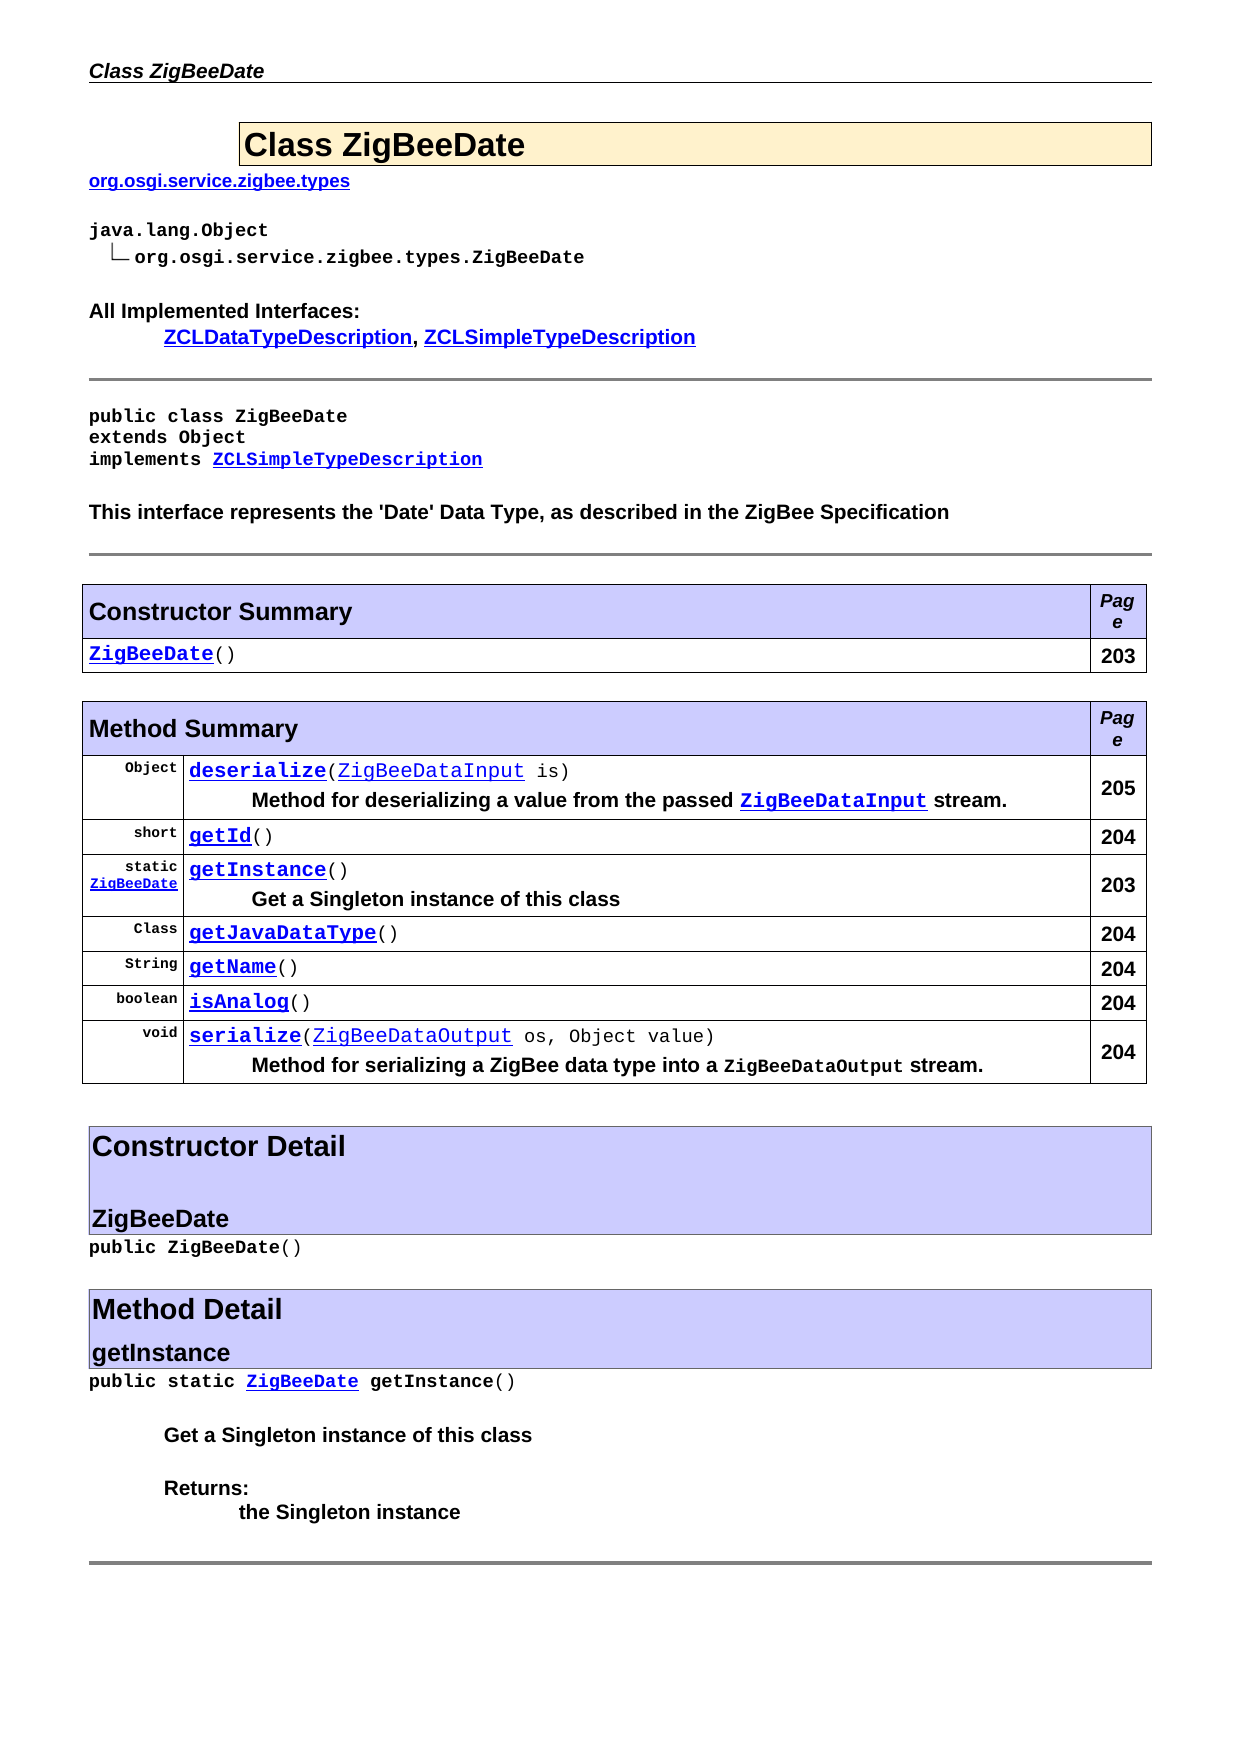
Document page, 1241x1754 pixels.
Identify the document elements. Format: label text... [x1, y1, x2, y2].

table_cell 204 [1091, 820, 1146, 853]
subtitle getInstance [90, 1334, 1151, 1368]
table_cell static ZigBeeDate [83, 855, 183, 916]
text org.osgi.service.zigbee.types [88, 170, 1152, 191]
table_cell 204 [1091, 952, 1146, 985]
table_cell 203 [1091, 855, 1146, 916]
picture [111, 241, 135, 264]
subtitle Method Detail [90, 1290, 1151, 1325]
subtitle Constructor Detail [90, 1127, 1151, 1162]
text org.osgi.service.zigbee.types.ZigBeeDate [88, 242, 1152, 269]
text Returns: [163, 1476, 1152, 1500]
table_cell 205 [1091, 756, 1146, 819]
text This interface represents the 'Date' Data Type, as described in the ZigBee Specification [88, 500, 1152, 524]
subtitle Class ZigBeeDate [240, 123, 1151, 165]
subtitle All Implemented Interfaces: [88, 298, 1152, 322]
table_cell ZigBeeDate() [83, 639, 1090, 672]
table_cell Object [83, 756, 183, 819]
text Get a Singleton instance of this class [163, 1423, 1152, 1447]
text extends Object [88, 428, 1152, 449]
table_cell getInstance() Get a Singleton instance of this class [184, 855, 1090, 916]
table_cell deserialize(ZigBeeDataInput is) Method for deserializing a value from the passed ZigBeeDataInput stream. [184, 756, 1090, 819]
table_cell serialize(ZigBeeDataOutput os, Object value) Method for serializing a ZigBee data type into a ZigBeeDataOutput stream. [184, 1021, 1090, 1083]
table_cell isAnalog() [184, 986, 1090, 1020]
table_cell Class [83, 917, 183, 951]
table_cell 204 [1091, 986, 1146, 1020]
table_cell getJavaDataType() [184, 917, 1090, 951]
text public class ZigBeeDate [88, 407, 1152, 428]
table_cell short [83, 820, 183, 853]
table_header Page [1091, 702, 1146, 755]
text public ZigBeeDate() [88, 1238, 1152, 1259]
table_header Method Summary [83, 702, 1090, 755]
text java.lang.Object [88, 221, 1152, 242]
table_cell 204 [1091, 1021, 1146, 1083]
table_cell boolean [83, 986, 183, 1020]
table_cell getName() [184, 952, 1090, 985]
table_header Page [1091, 585, 1146, 638]
table_cell void [83, 1021, 183, 1083]
table_cell String [83, 952, 183, 985]
text ZCLDataTypeDescription, ZCLSimpleTypeDescription [163, 325, 1152, 349]
text public static ZigBeeDate getInstance() [88, 1372, 1152, 1393]
subtitle ZigBeeDate [90, 1200, 1151, 1234]
table_cell 203 [1091, 639, 1146, 672]
text the Singleton instance [238, 1500, 1152, 1524]
table_cell 204 [1091, 917, 1146, 951]
text implements ZCLSimpleTypeDescription [88, 449, 1152, 471]
table_header Constructor Summary [83, 585, 1090, 638]
table_cell getId() [184, 820, 1090, 853]
